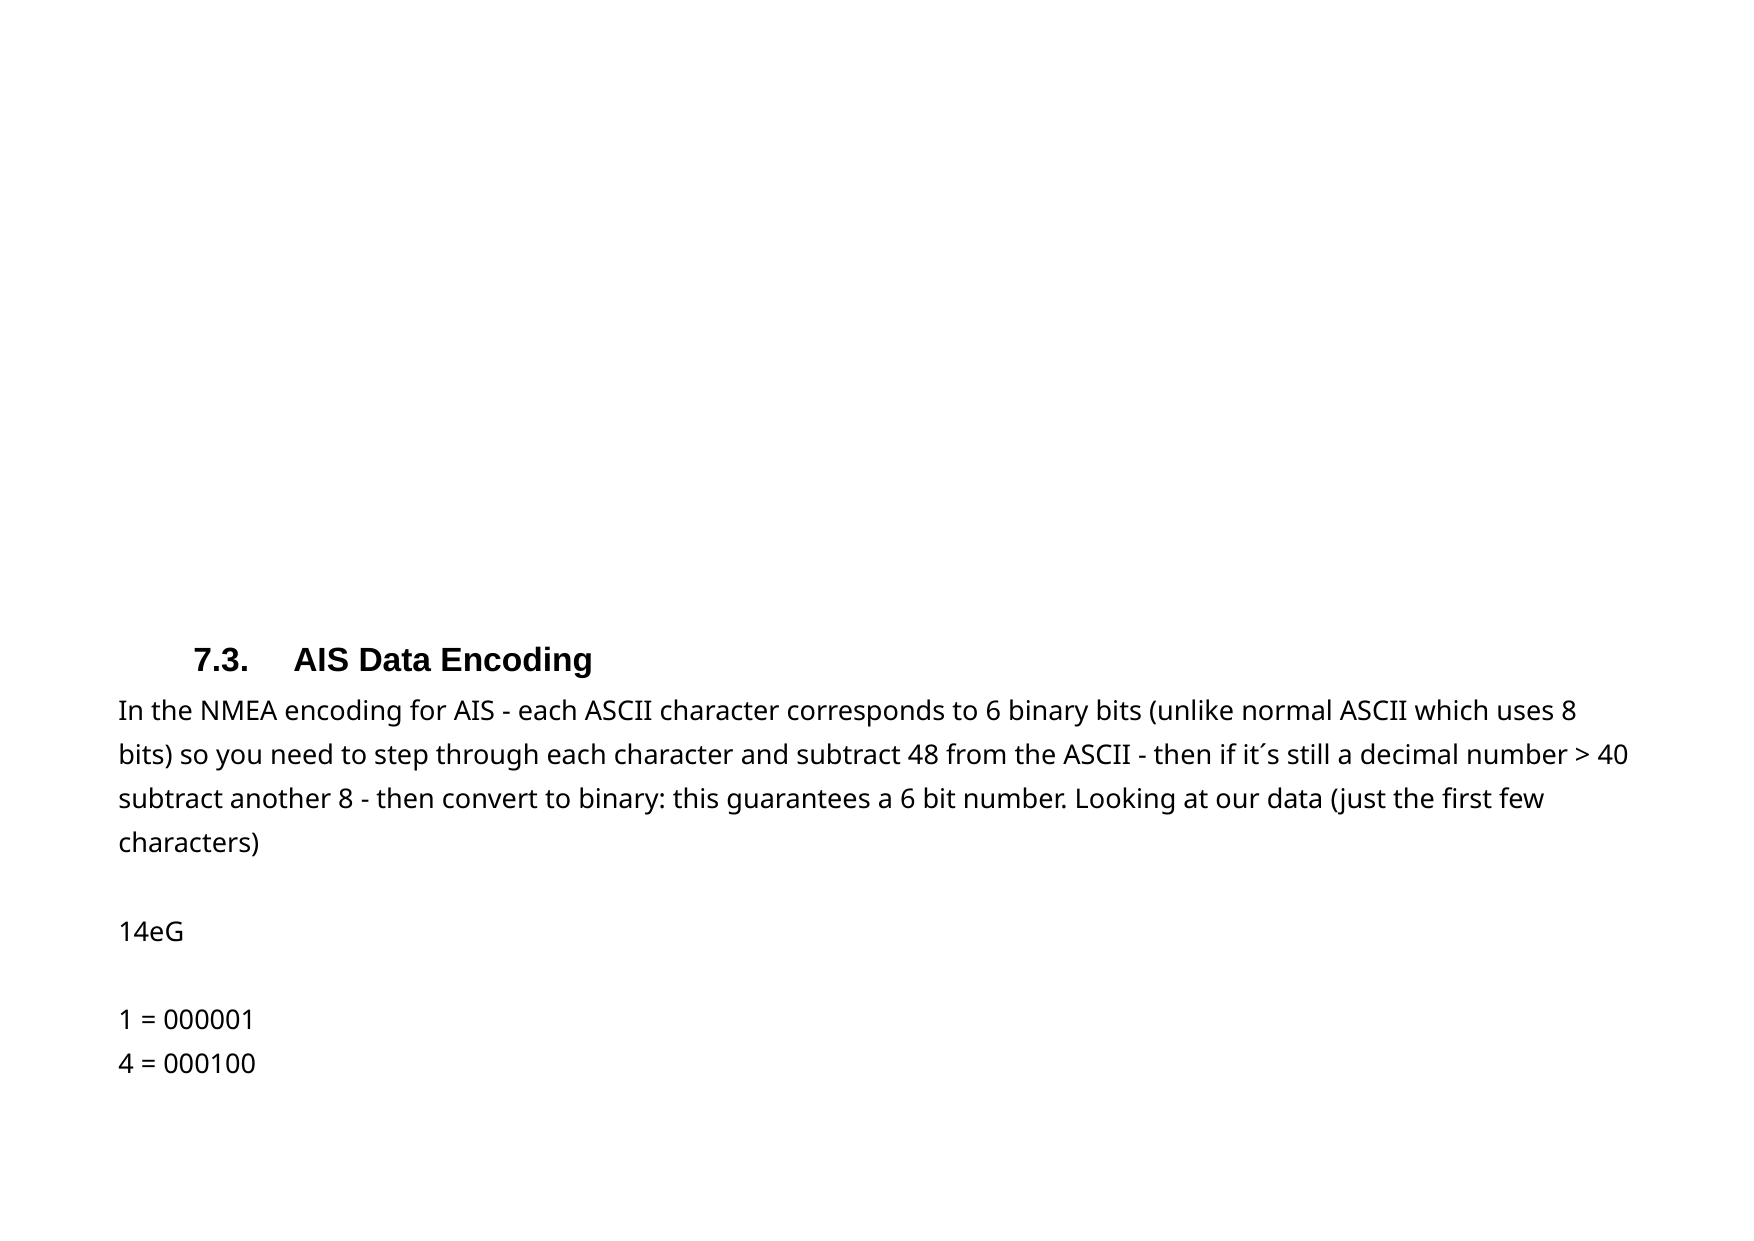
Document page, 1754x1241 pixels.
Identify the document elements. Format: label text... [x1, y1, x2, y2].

text In the NMEA encoding for AIS - each ASCII character corresponds to 6 binary bits (unlike normal ASCII which uses 8 bits) so you need to step through each character and subtract 48 from the ASCII - then if it´s still a decimal number > 40 subtract another 8 - then convert to binary: this guarantees a 6 bit number. Looking at our data (just the first few characters) 14eG 1 = 000001 4 = 000100 [118, 691, 1636, 1082]
subtitle AIS Data Encoding [193, 640, 1636, 679]
